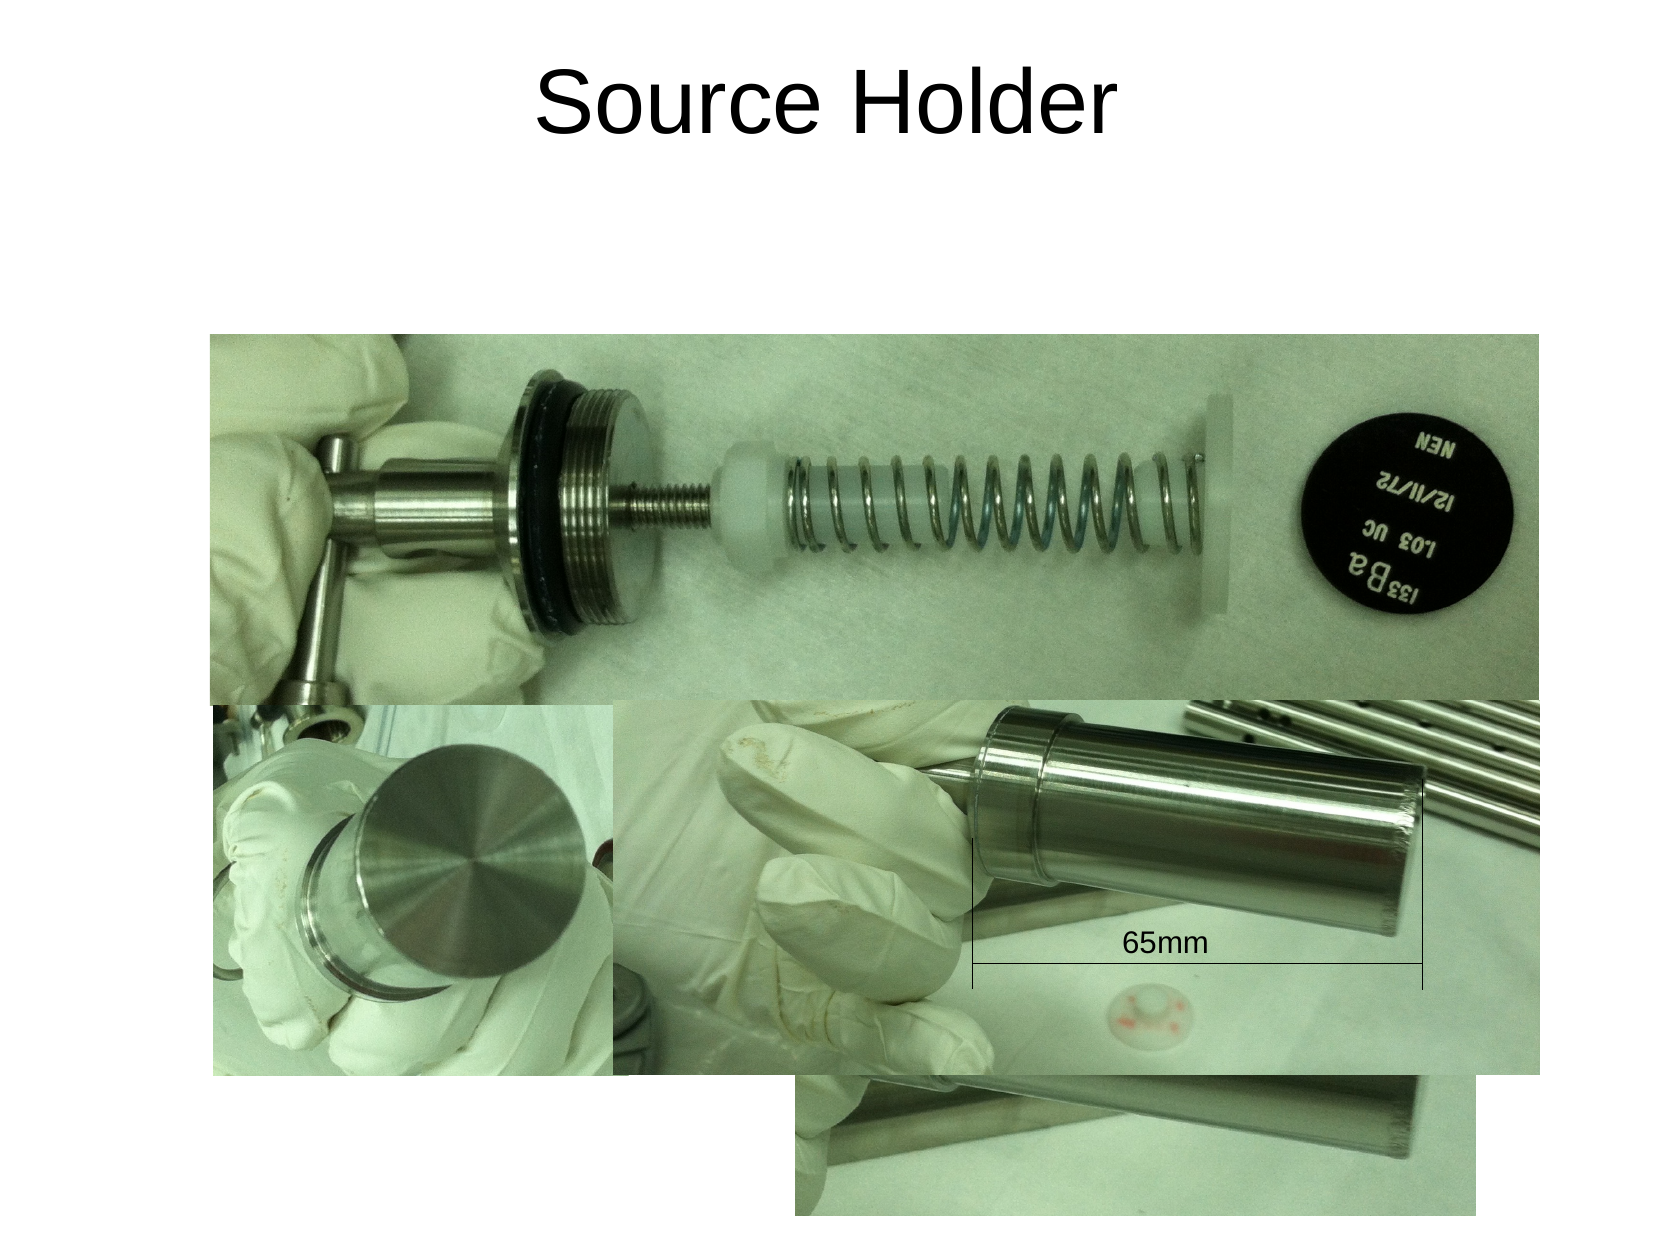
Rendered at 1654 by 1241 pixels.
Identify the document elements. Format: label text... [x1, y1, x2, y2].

picture [209, 334, 1540, 1216]
title Source Holder [82, 49, 1571, 257]
text_box 65mm [1107, 918, 1453, 968]
